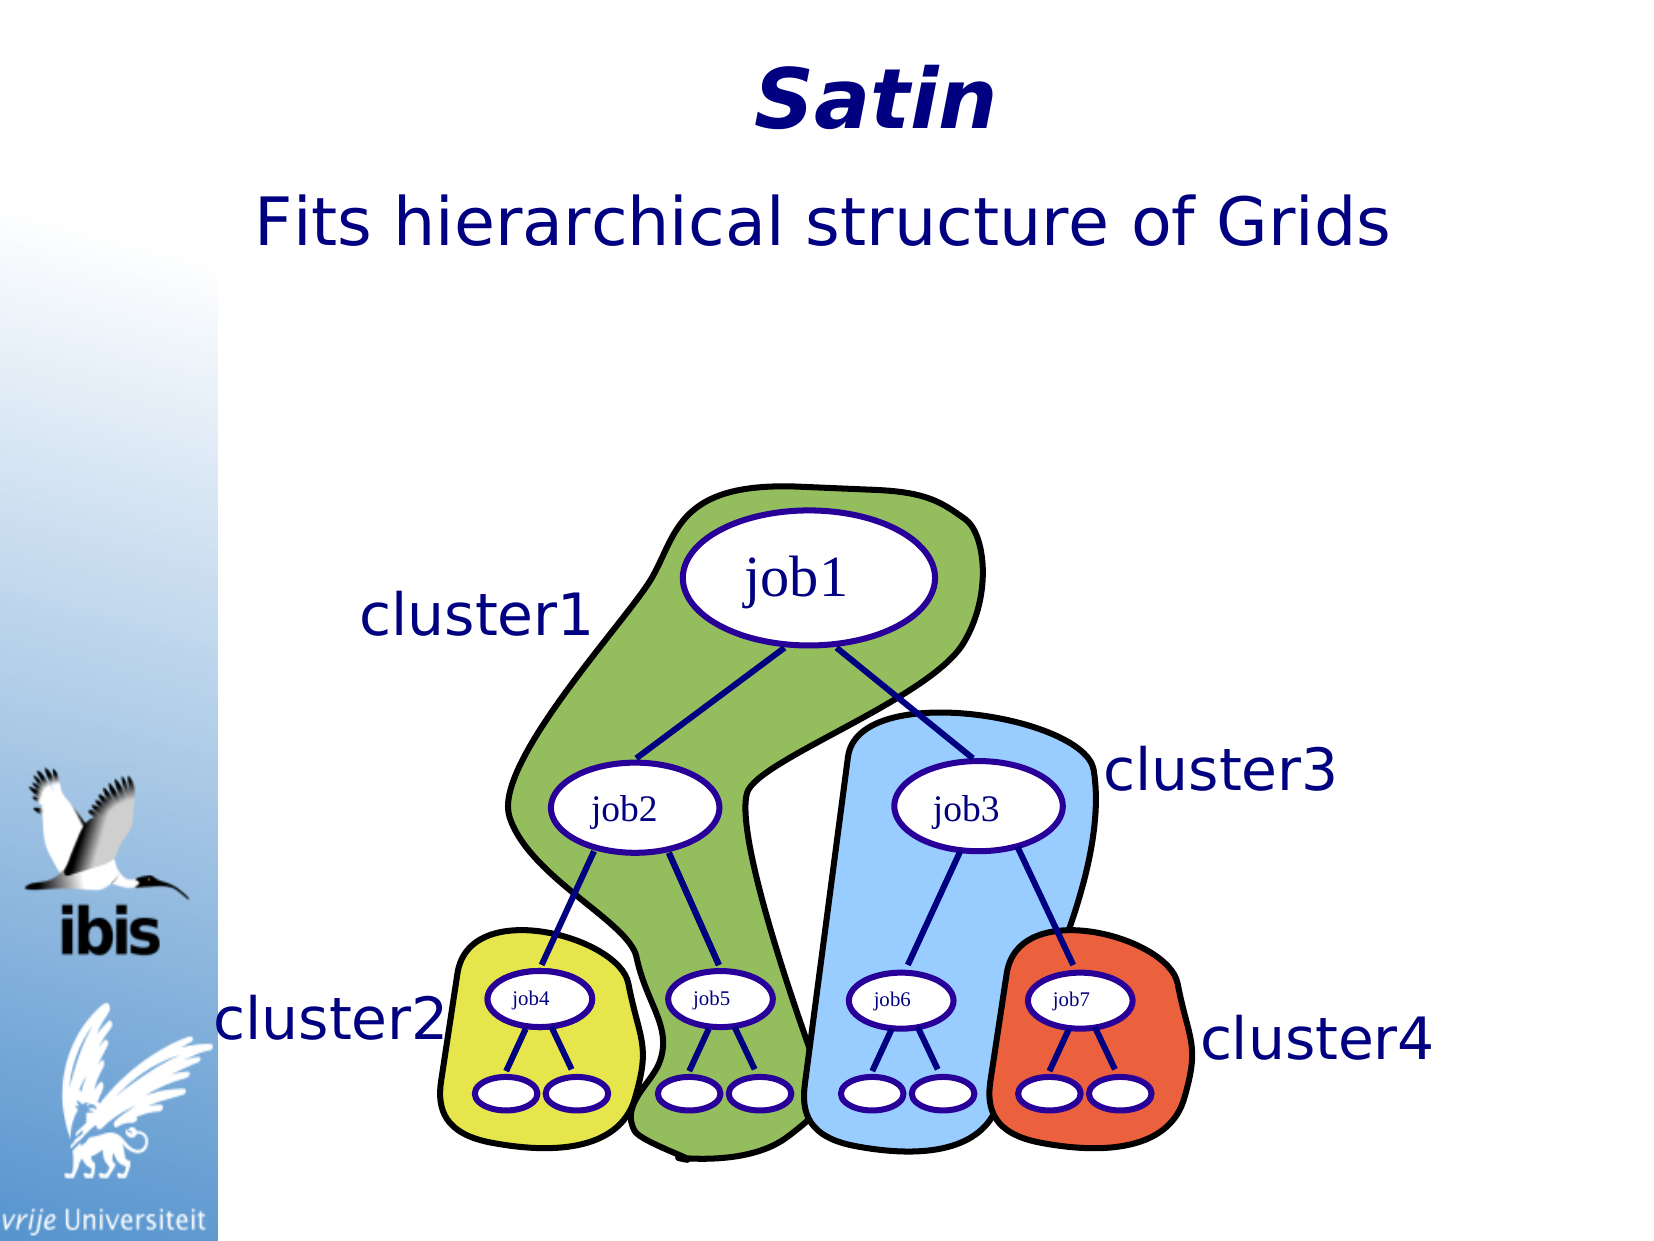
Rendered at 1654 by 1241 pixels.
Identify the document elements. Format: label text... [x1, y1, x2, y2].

text_box cluster1 [359, 580, 596, 649]
text_box [911, 1076, 975, 1111]
text_box cluster4 [1200, 1005, 1436, 1074]
text_box [728, 1076, 792, 1111]
text_box [894, 761, 1063, 852]
text_box [550, 762, 720, 853]
text_box [848, 972, 954, 1029]
list Fits hierarchical structure of Grids [236, 183, 1534, 1196]
picture [0, 0, 218, 1241]
title Satin [219, 0, 1534, 204]
text_box job5 [693, 986, 760, 1016]
text_box [668, 971, 773, 1028]
text_box [1027, 972, 1133, 1029]
text_box job4 [512, 986, 580, 1015]
text_box [545, 1076, 609, 1111]
text_box job1 [744, 544, 847, 610]
text_box [1018, 1076, 1081, 1111]
text_box [487, 970, 593, 1028]
text_box job7 [1052, 988, 1120, 1017]
text_box [657, 1076, 721, 1111]
text_box job3 [932, 788, 1041, 834]
text_box job6 [873, 988, 941, 1017]
text_box [840, 1076, 904, 1111]
text_box cluster3 [1103, 736, 1464, 805]
text_box [682, 510, 936, 646]
text_box cluster2 [213, 985, 450, 1054]
text_box [1088, 1076, 1152, 1111]
text_box [474, 1076, 538, 1111]
text_box job2 [591, 788, 699, 834]
